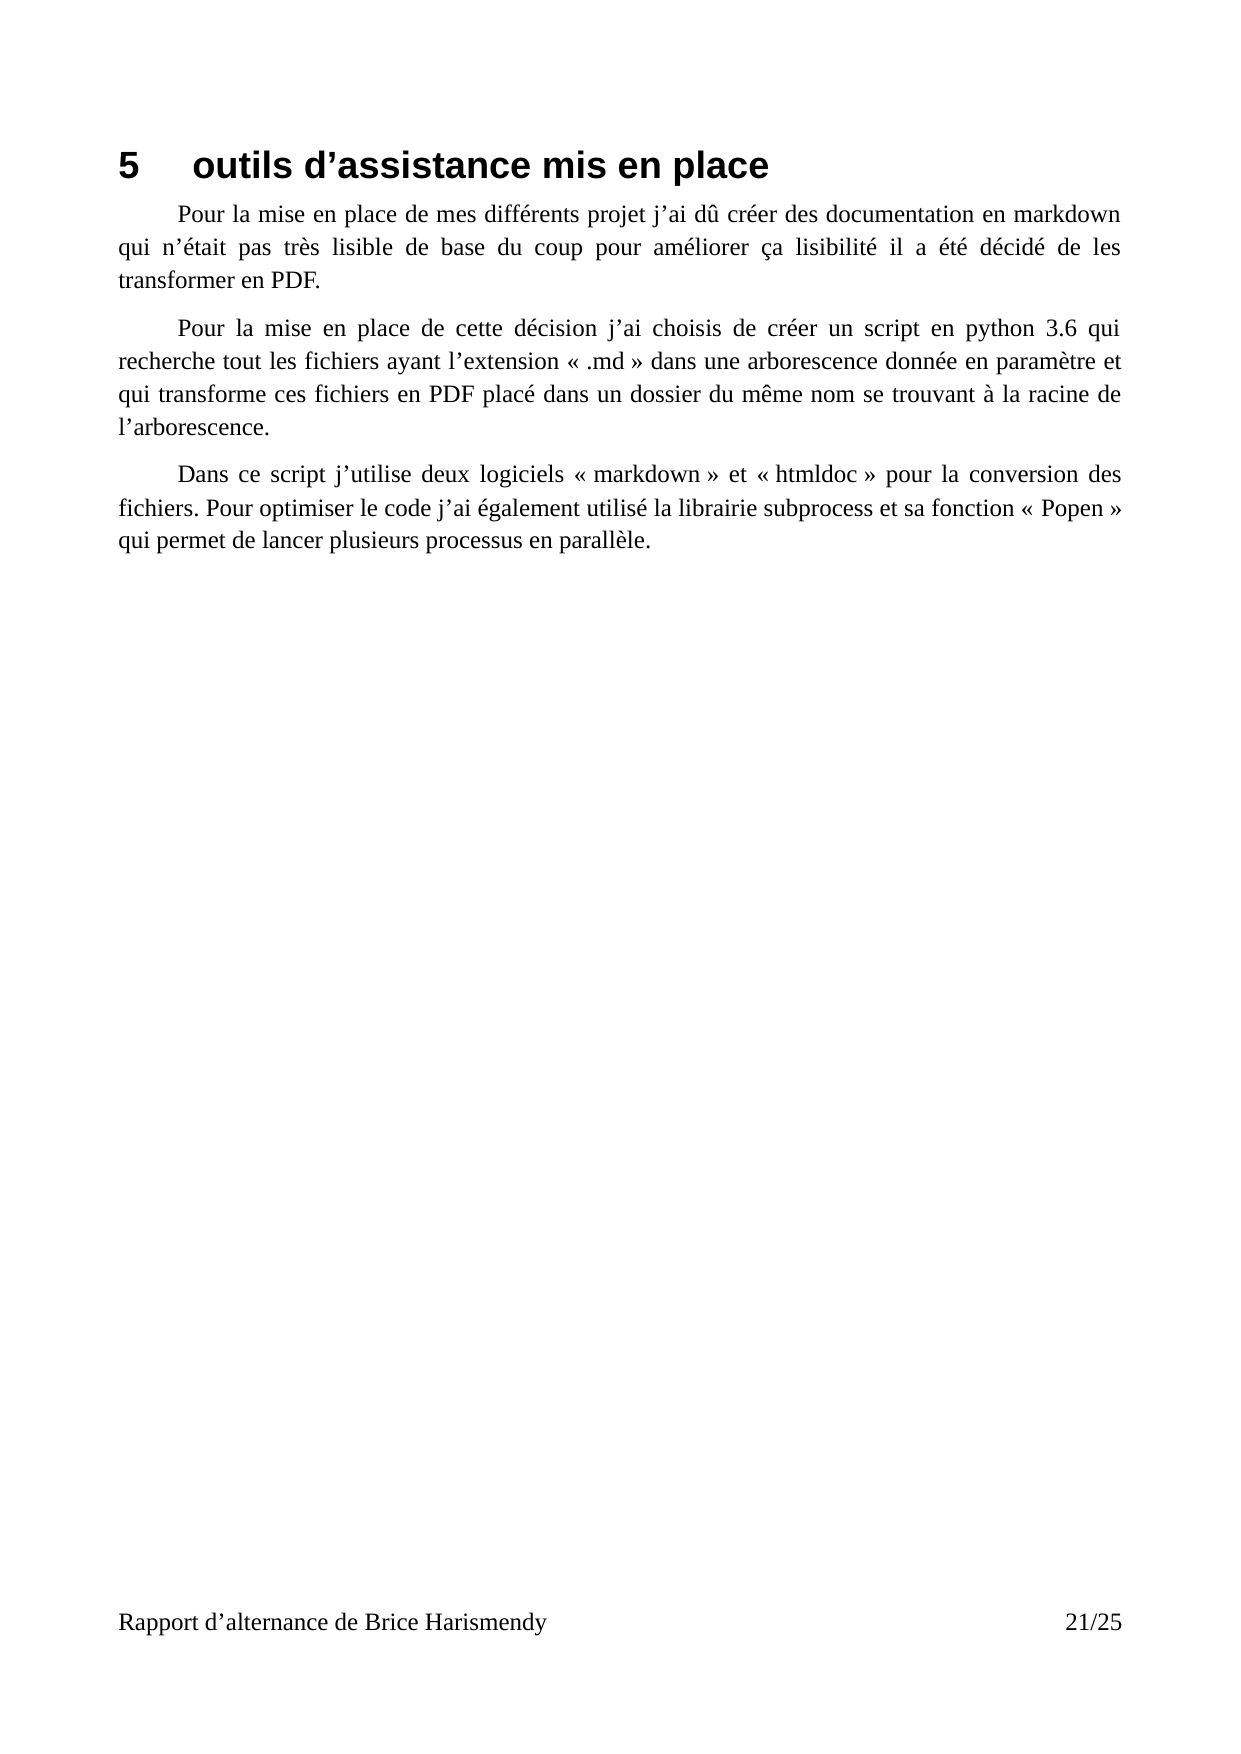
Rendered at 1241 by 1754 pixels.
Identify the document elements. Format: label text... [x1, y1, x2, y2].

text Pour la mise en place de mes différents projet j’ai dû créer des documentation en markdown qui n’était pas très lisible de base du coup pour améliorer ça lisibilité il a été décidé de les transformer en PDF. [118, 199, 1122, 294]
text Pour la mise en place de cette décision j’ai choisis de créer un script en python 3.6 qui recherche tout les fichiers ayant l’extension « .md » dans une arborescence donnée en paramètre et qui transforme ces fichiers en PDF placé dans un dossier du même nom se trouvant à la racine de l’arborescence. [118, 313, 1122, 441]
subtitle outils d’assistance mis en place [118, 143, 1122, 187]
text Dans ce script j’utilise deux logiciels « markdown » et « htmldoc » pour la conversion des fichiers. Pour optimiser le code j’ai également utilisé la librairie subprocess et sa fonction « Popen » qui permet de lancer plusieurs processus en parallèle. [118, 459, 1122, 554]
